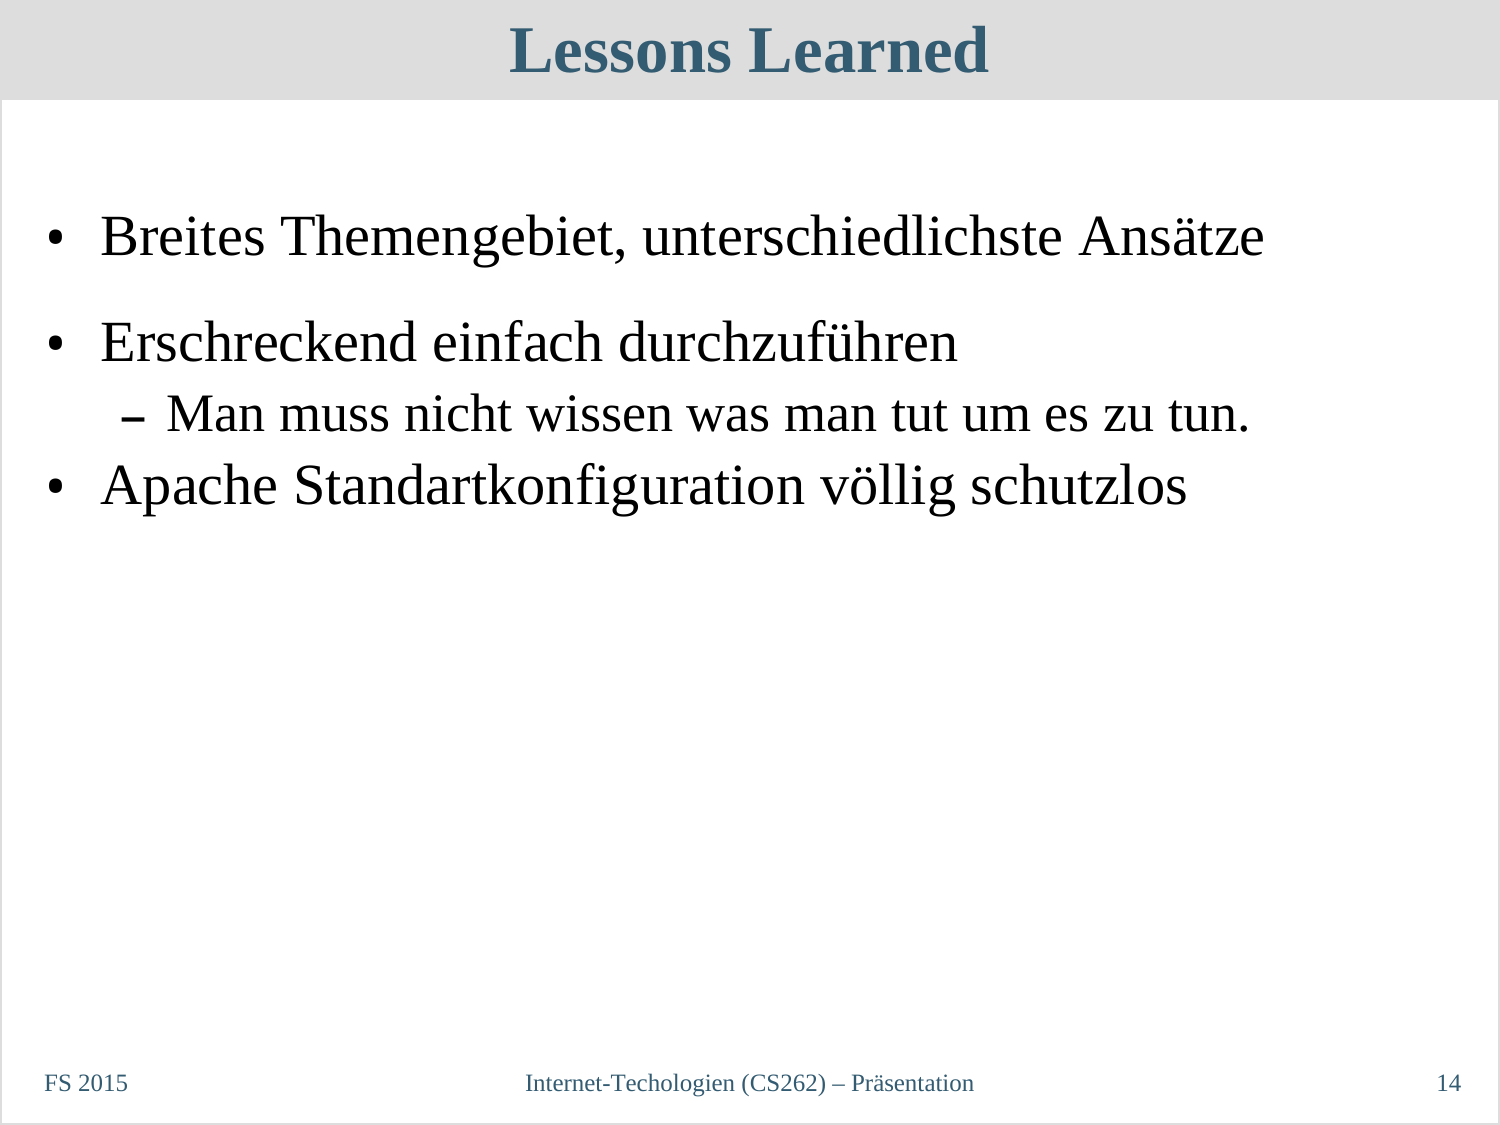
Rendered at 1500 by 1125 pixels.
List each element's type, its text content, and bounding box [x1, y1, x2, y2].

list Breites Themengebiet, unterschiedlichste Ansätze Erschreckend einfach durchzuführen Man muss nicht wissen was man tut um es zu tun. Apache Standartkonfiguration völlig schutzlos [29, 163, 1447, 1075]
text_box FS 2015 [29, 1058, 195, 1097]
text_box [1375, 1058, 1477, 1097]
text_box Internet-Techologien (CS262) – Präsentation [300, 1058, 1201, 1107]
title Lessons Learned [0, 0, 1500, 100]
